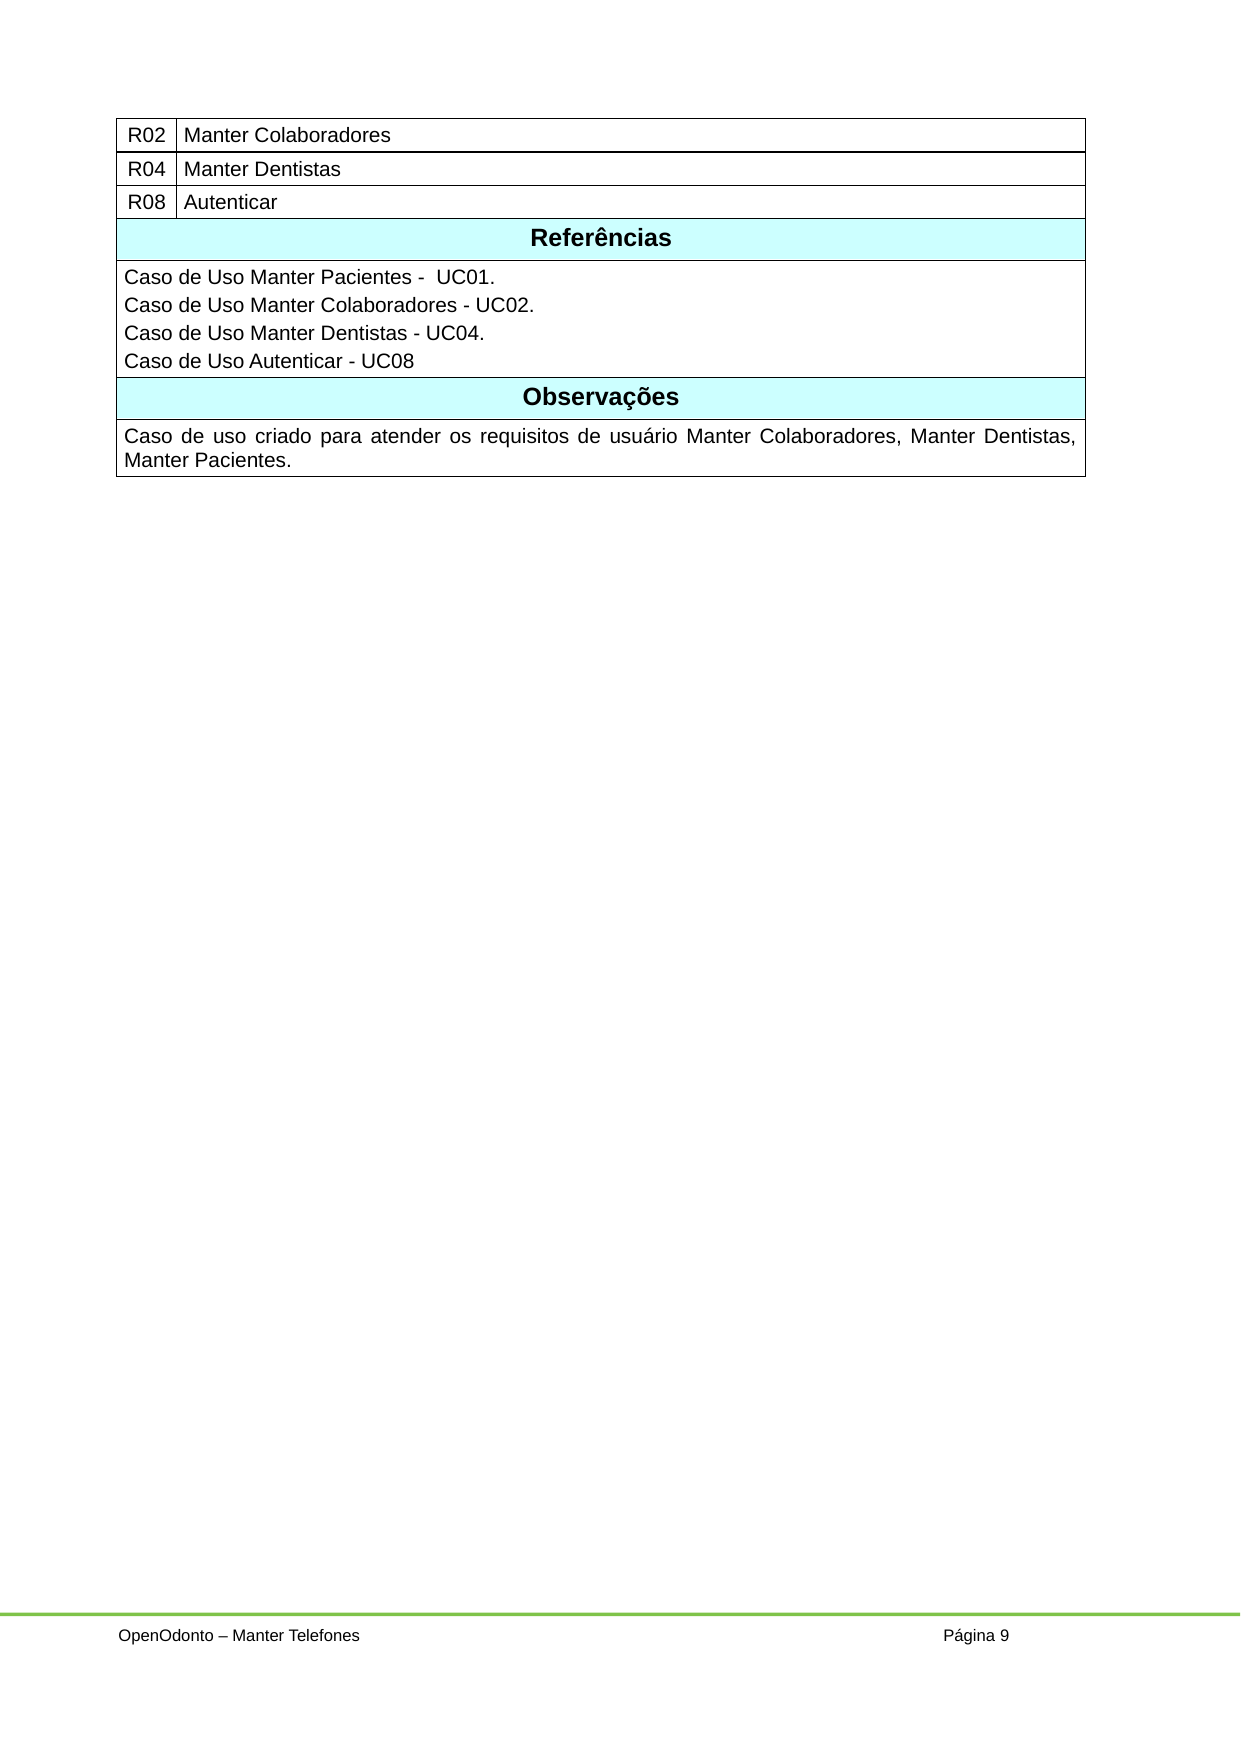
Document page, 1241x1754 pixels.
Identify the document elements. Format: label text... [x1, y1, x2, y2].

table_cell Manter Colaboradores [177, 119, 1085, 151]
table_cell Caso de Uso Manter Pacientes - UC01. Caso de Uso Manter Colaboradores - UC02. Caso de Uso Manter Dentistas - UC04. Caso de Uso Autenticar - UC08 [117, 261, 1085, 377]
table_cell Caso de uso criado para atender os requisitos de usuário Manter Colaboradores, Manter Dentistas, Manter Pacientes. [117, 420, 1085, 476]
table_cell Observações [117, 378, 1085, 418]
table_cell R08 [117, 186, 176, 218]
table_cell R02 [117, 119, 176, 151]
table_cell Autenticar [177, 186, 1085, 218]
table_cell Referências [117, 219, 1085, 259]
table_cell Manter Dentistas [177, 153, 1085, 185]
table_cell R04 [117, 153, 176, 185]
